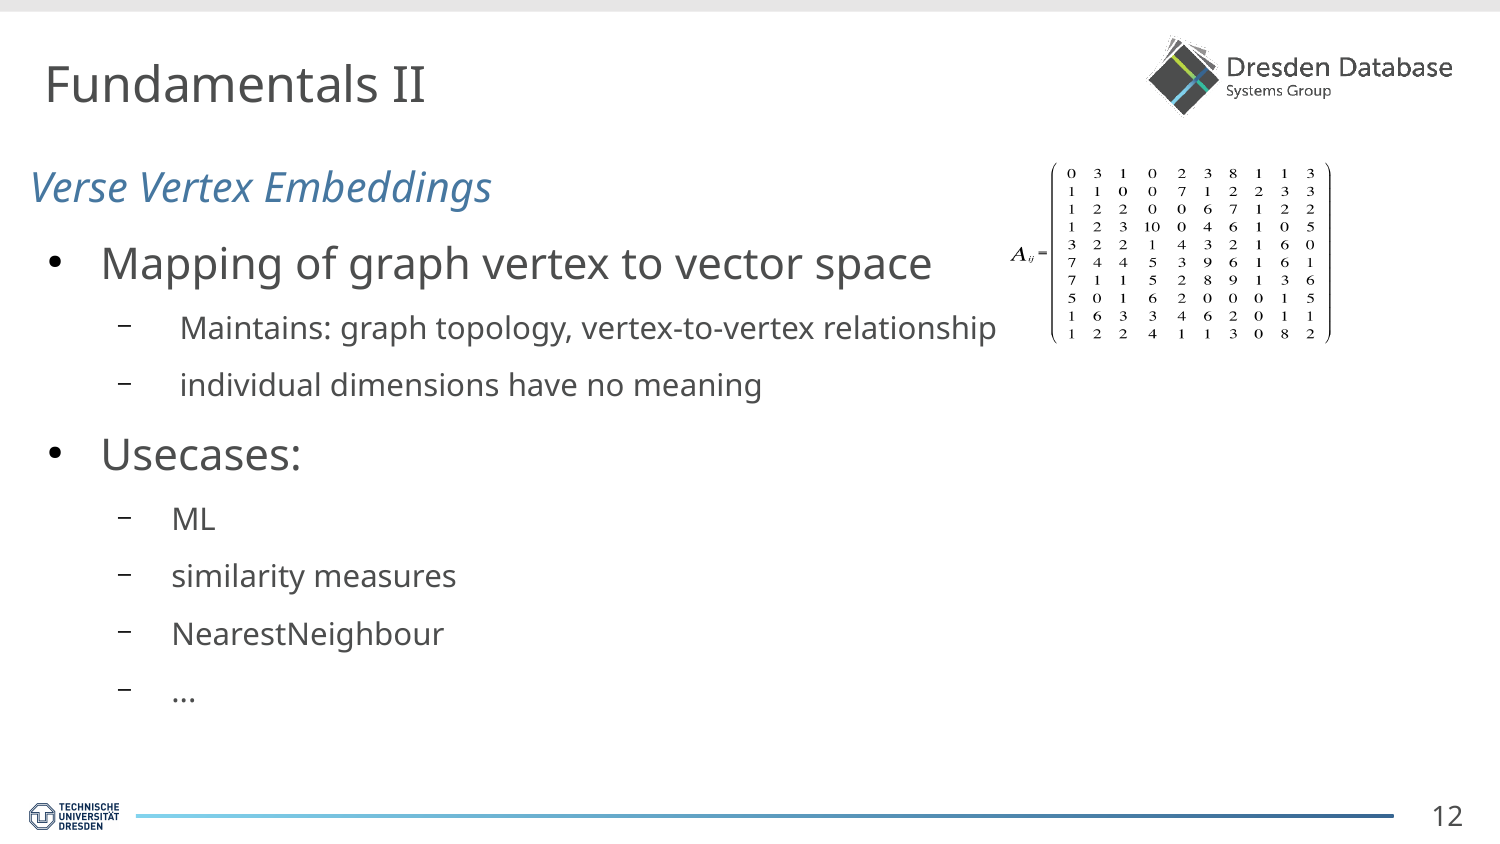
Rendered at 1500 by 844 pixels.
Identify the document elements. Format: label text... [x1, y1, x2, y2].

list Verse Vertex Embeddings Mapping of graph vertex to vector space Maintains: graph topology, vertex-to-vertex relationship individual dimensions have no meaning Usecases: ML similarity measures NearestNeighbour ... [29, 159, 1471, 780]
title Fundamentals II [29, 47, 1093, 118]
picture [29, 803, 119, 830]
picture [1007, 159, 1335, 346]
picture [1145, 35, 1453, 118]
